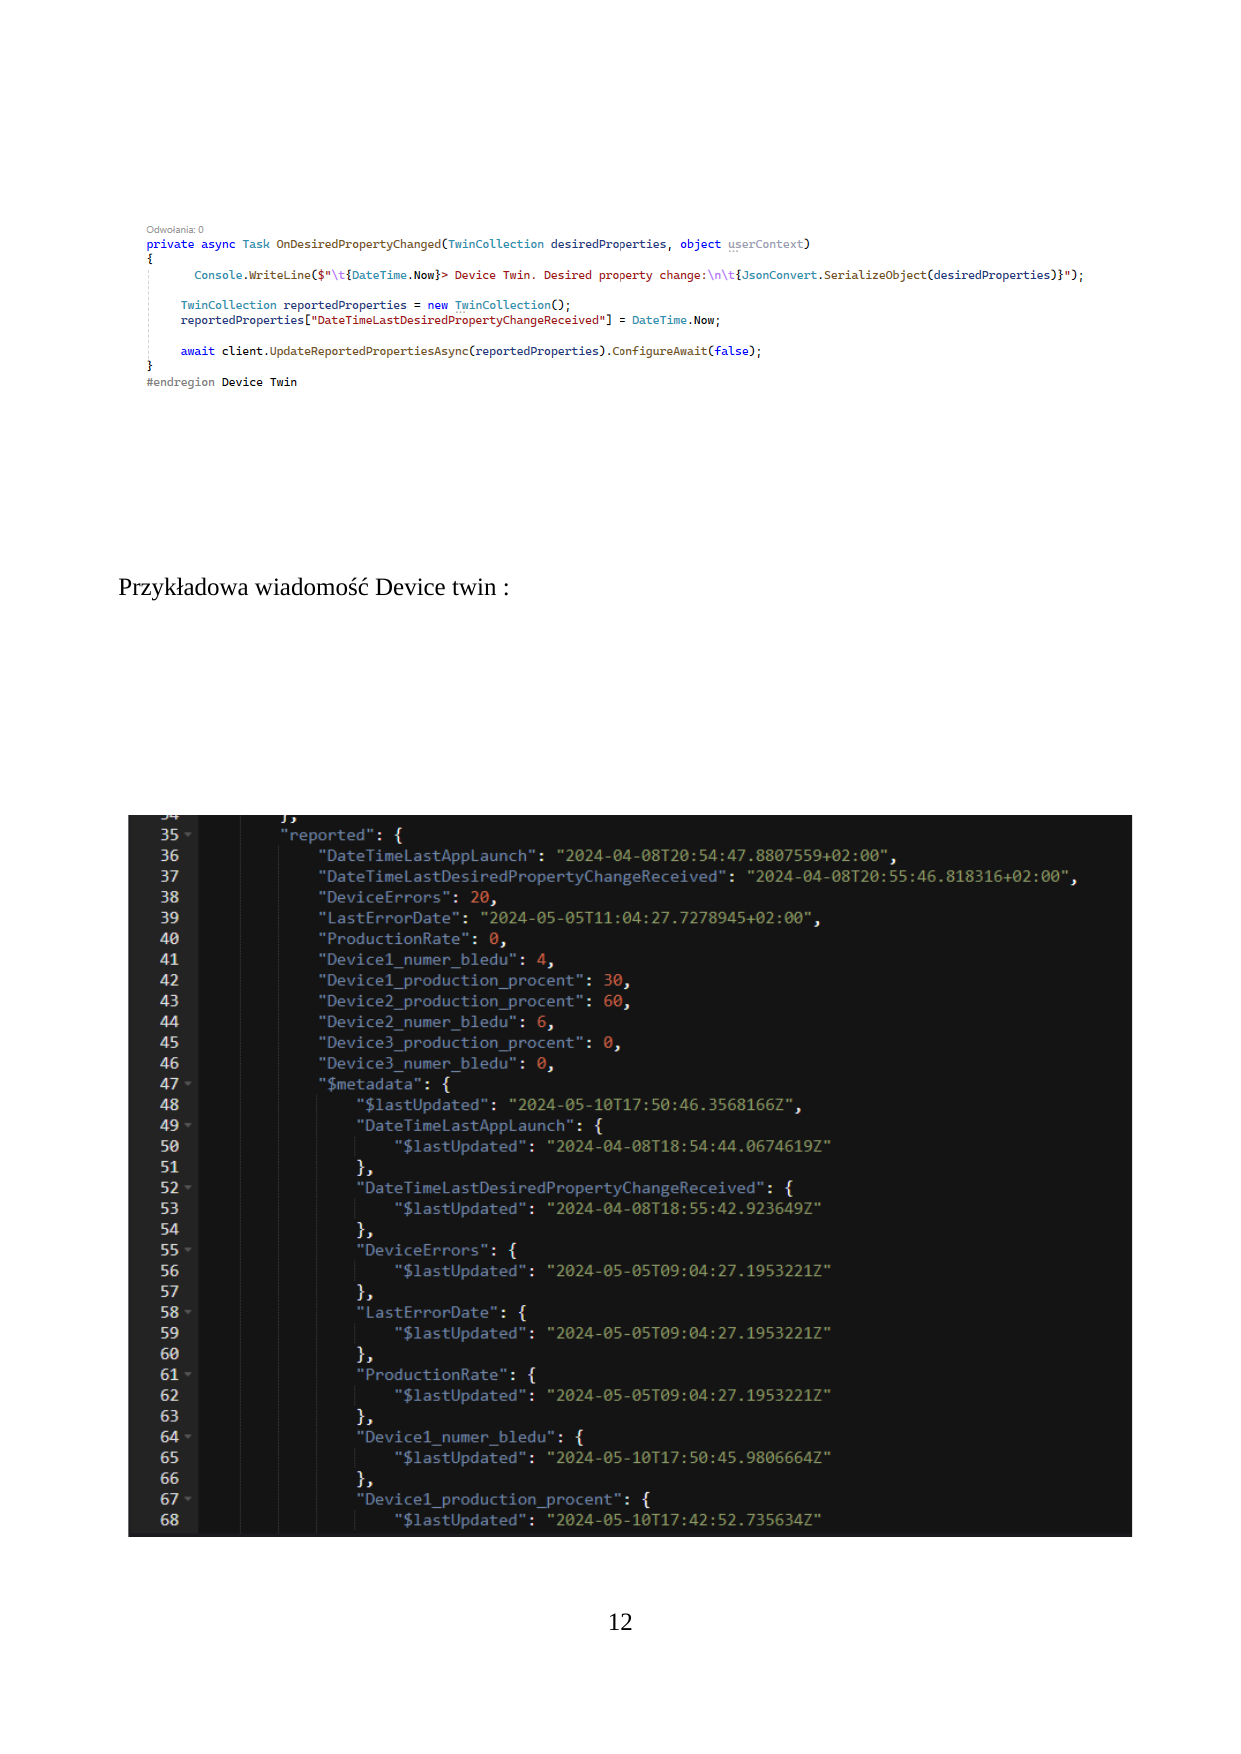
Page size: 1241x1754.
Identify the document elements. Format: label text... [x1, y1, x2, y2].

text Przykładowa wiadomość Device twin : [118, 572, 1122, 601]
picture [118, 204, 1123, 400]
picture [128, 815, 1133, 1537]
